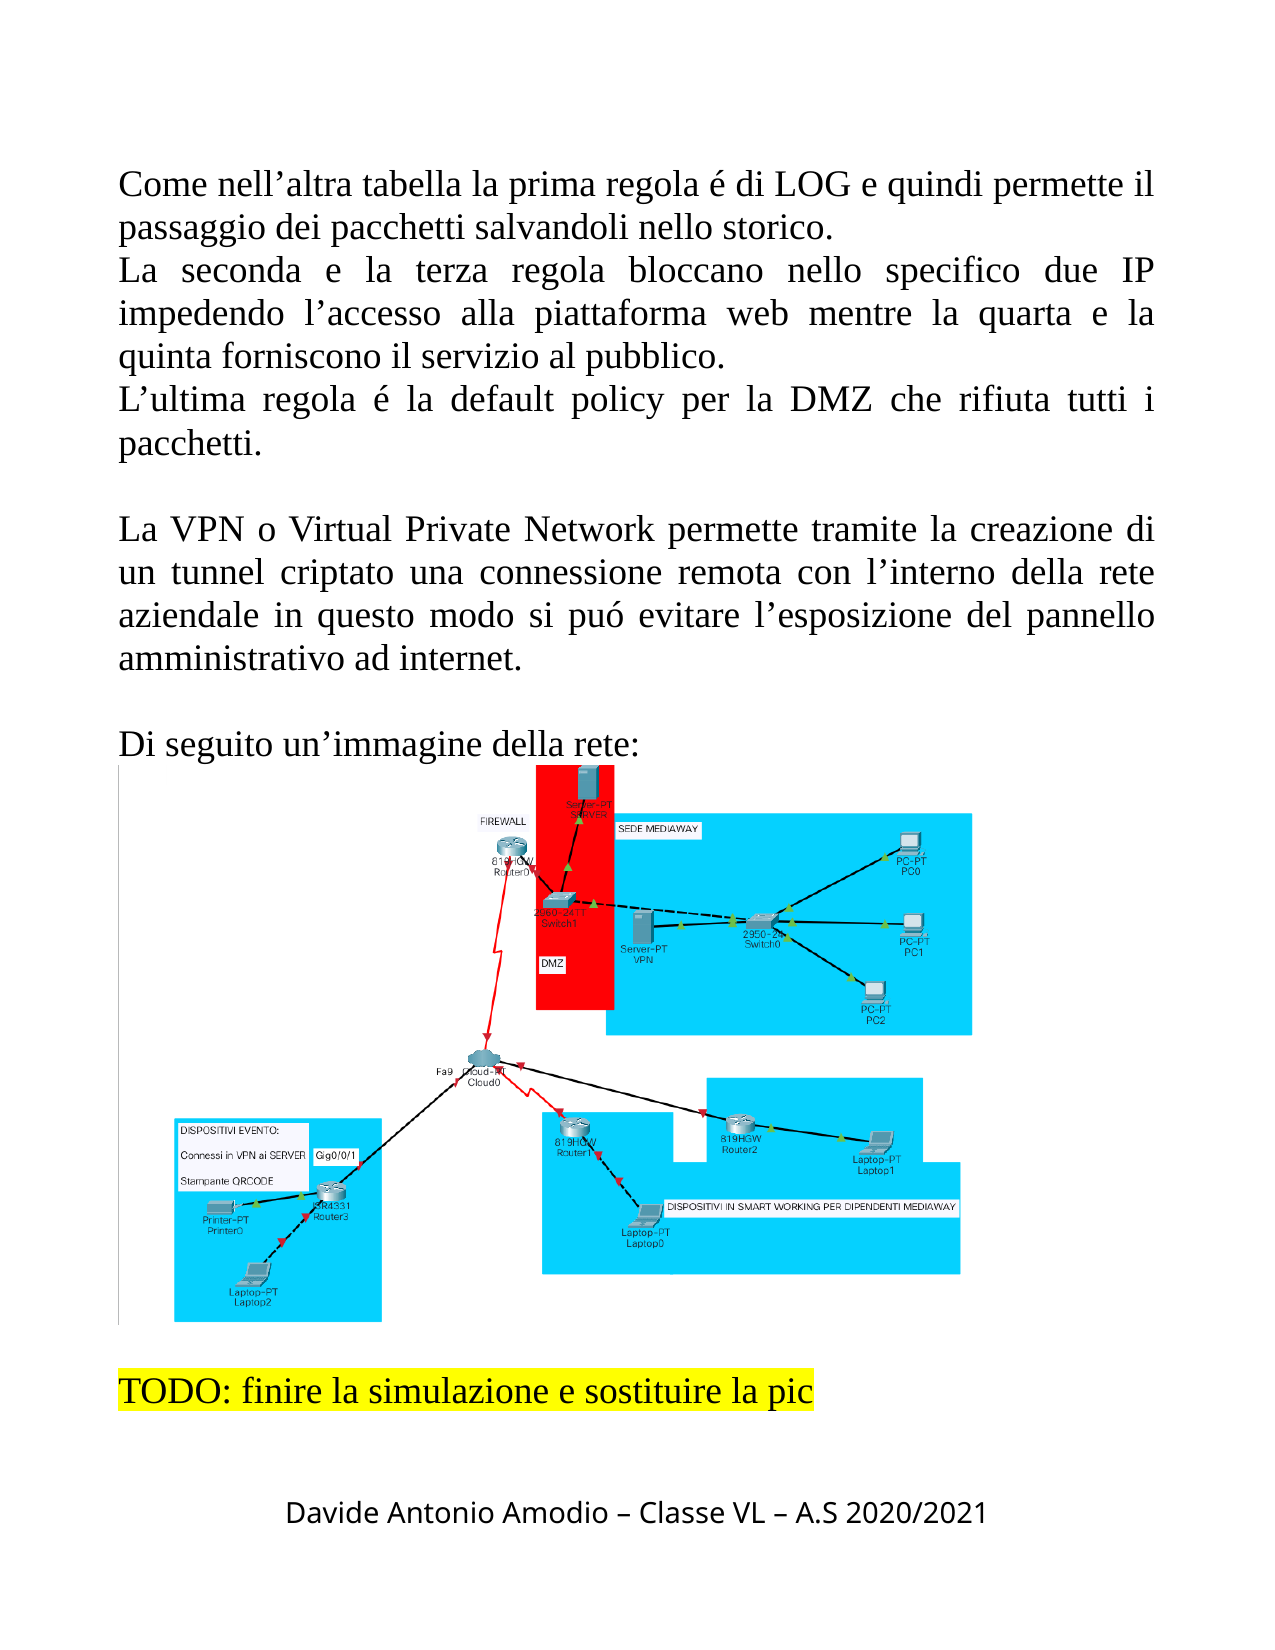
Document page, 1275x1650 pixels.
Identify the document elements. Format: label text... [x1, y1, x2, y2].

text L’ultima regola é la default policy per la DMZ che rifiuta tutti i pacchetti. [118, 377, 1157, 463]
text La VPN o Virtual Private Network permette tramite la creazione di un tunnel criptato una connessione remota con l’interno della rete aziendale in questo modo si puó evitare l’esposizione del pannello amministrativo ad internet. [118, 506, 1157, 679]
text Come nell’altra tabella la prima regola é di LOG e quindi permette il passaggio dei pacchetti salvandoli nello storico. [118, 161, 1157, 247]
text La seconda e la terza regola bloccano nello specifico due IP impedendo l’accesso alla piattaforma web mentre la quarta e la quinta forniscono il servizio al pubblico. [118, 247, 1157, 377]
text Di seguito un’immagine della rete: [118, 722, 1157, 765]
picture [118, 765, 1157, 1325]
text TODO: finire la simulazione e sostituire la pic [118, 1368, 1157, 1411]
